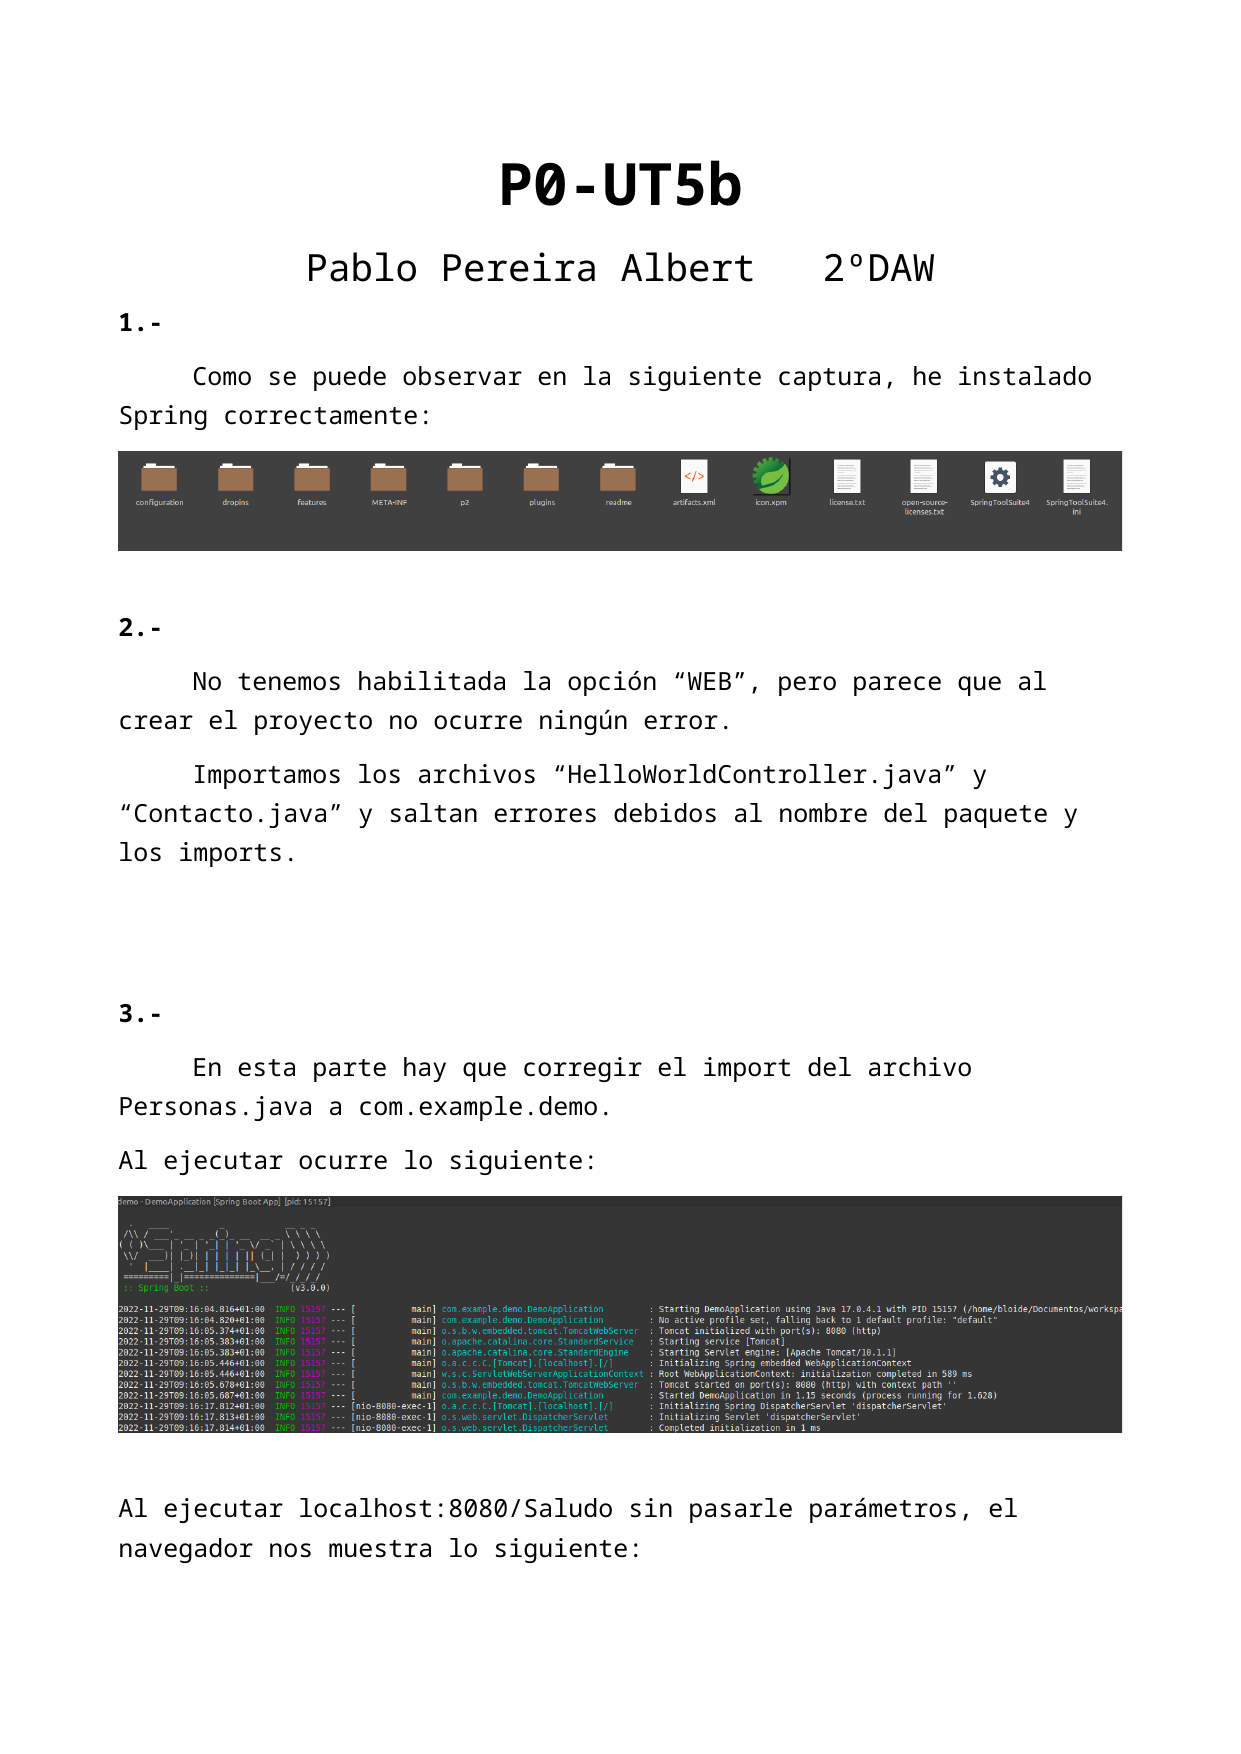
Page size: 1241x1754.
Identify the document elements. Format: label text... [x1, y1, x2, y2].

picture [118, 1196, 1123, 1433]
picture [118, 451, 1123, 551]
text En esta parte hay que corregir el import del archivo Personas.java a com.example.demo. [118, 1050, 1122, 1123]
text 1.- [118, 305, 1122, 339]
text Como se puede observar en la siguiente captura, he instalado Spring correctamente: [118, 359, 1122, 432]
text 3.- [118, 996, 1122, 1030]
text Al ejecutar localhost:8080/Saludo sin pasarle parámetros, el navegador nos muestra lo siguiente: [118, 1491, 1122, 1564]
text Importamos los archivos “HelloWorldController.java” y “Contacto.java” y saltan errores debidos al nombre del paquete y los imports. [118, 756, 1122, 869]
text Al ejecutar ocurre lo siguiente: [118, 1143, 1122, 1177]
text No tenemos habilitada la opción “WEB”, pero parece que al crear el proyecto no ocurre ningún error. [118, 663, 1122, 737]
title P0-UT5b [118, 143, 1122, 223]
subtitle Pablo Pereira Albert 2ºDAW [118, 241, 1122, 292]
text 2.- [118, 610, 1122, 644]
